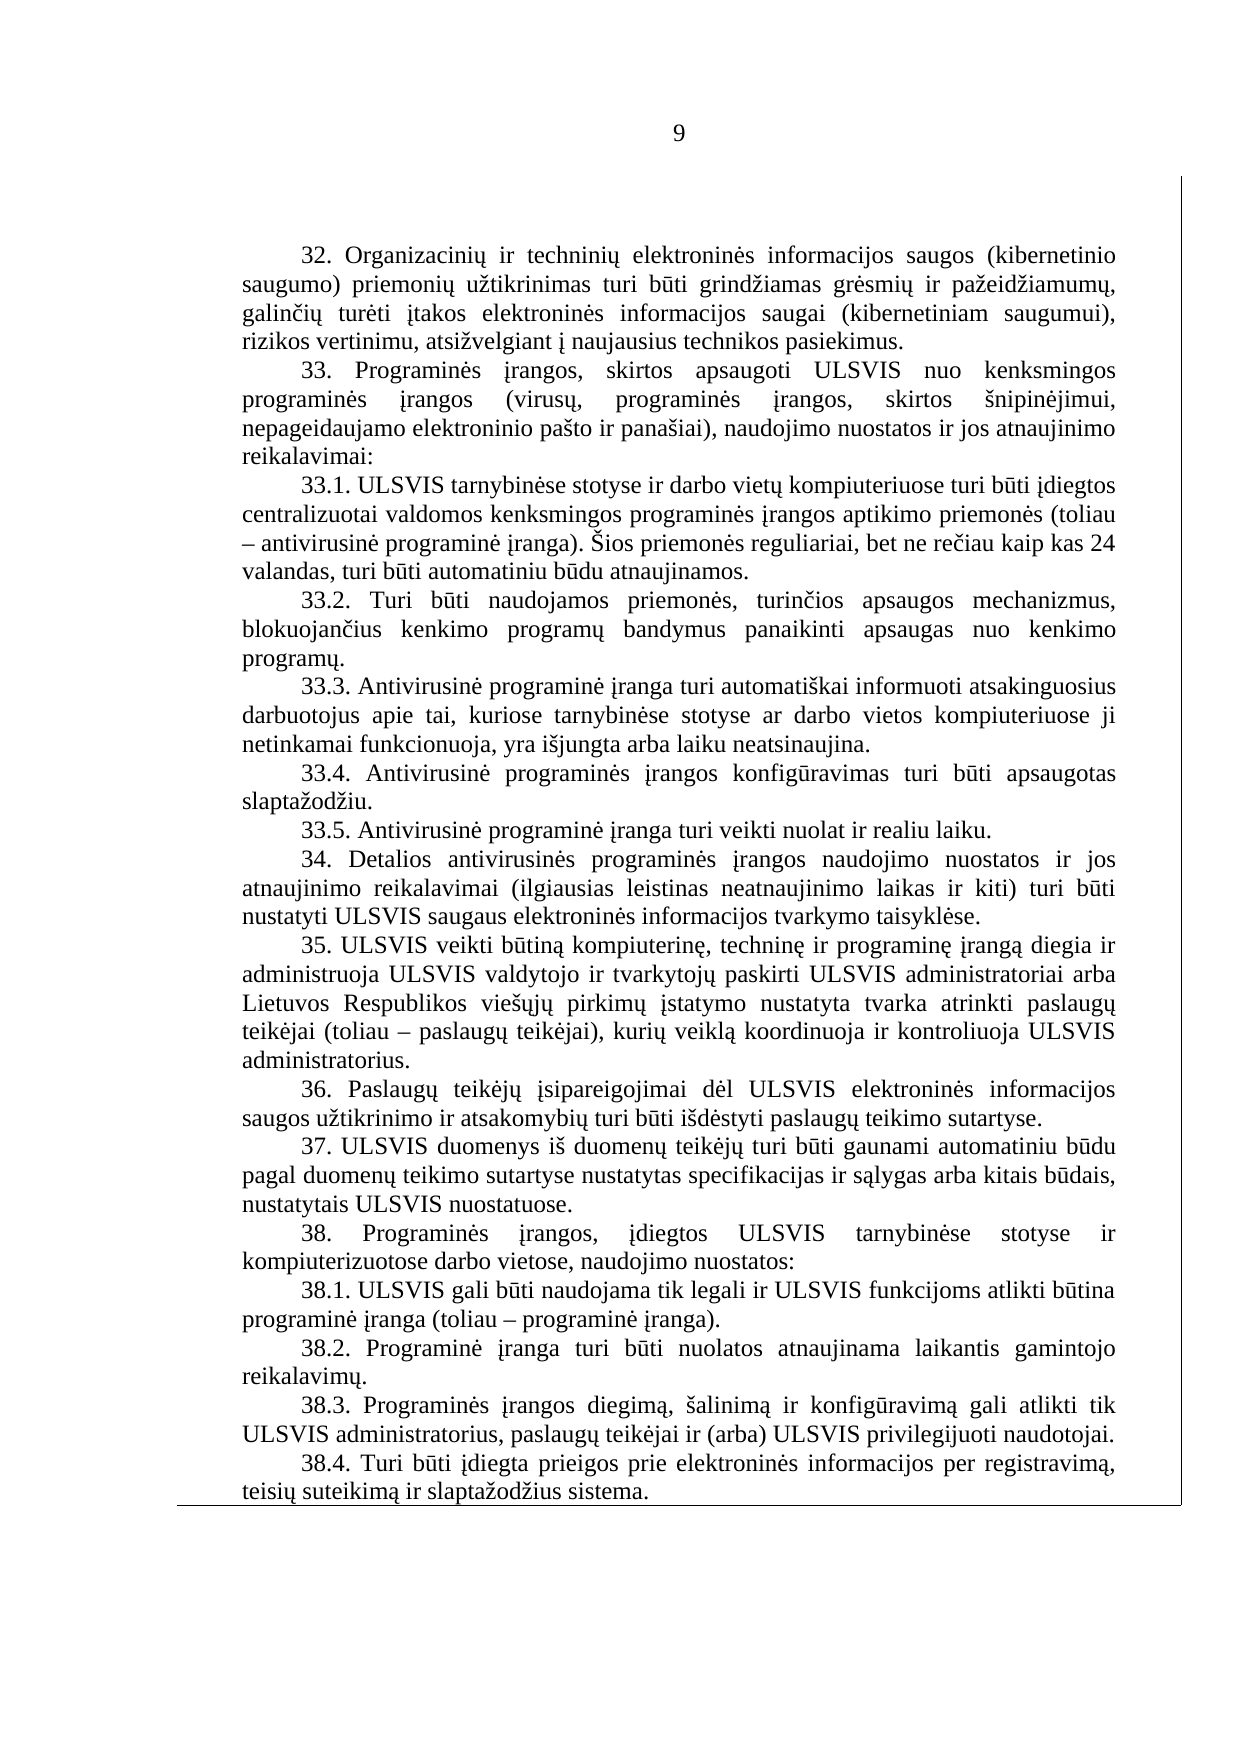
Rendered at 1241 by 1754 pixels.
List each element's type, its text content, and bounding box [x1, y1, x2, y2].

text 38.3. Programinės įrangos diegimą, šalinimą ir konfigūravimą gali atlikti tik ULSVIS administratorius, paslaugų teikėjai ir (arba) ULSVIS privilegijuoti naudotojai. [177, 1390, 1181, 1448]
text 34. Detalios antivirusinės programinės įrangos naudojimo nuostatos ir jos atnaujinimo reikalavimai (ilgiausias leistinas neatnaujinimo laikas ir kiti) turi būti nustatyti ULSVIS saugaus elektroninės informacijos tvarkymo taisyklėse. [177, 844, 1181, 930]
text 33. Programinės įrangos, skirtos apsaugoti ULSVIS nuo kenksmingos programinės įrangos (virusų, programinės įrangos, skirtos šnipinėjimui, nepageidaujamo elektroninio pašto ir panašiai), naudojimo nuostatos ir jos atnaujinimo reikalavimai: [177, 355, 1181, 470]
text 37. ULSVIS duomenys iš duomenų teikėjų turi būti gaunami automatiniu būdu pagal duomenų teikimo sutartyse nustatytas specifikacijas ir sąlygas arba kitais būdais, nustatytais ULSVIS nuostatuose. [177, 1131, 1181, 1218]
text 38.4. Turi būti įdiegta prieigos prie elektroninės informacijos per registravimą, teisių suteikimą ir slaptažodžius sistema. [177, 1448, 1181, 1505]
text 33.5. Antivirusinė programinė įranga turi veikti nuolat ir realiu laiku. [177, 815, 1181, 844]
text 33.3. Antivirusinė programinė įranga turi automatiškai informuoti atsakinguosius darbuotojus apie tai, kuriose tarnybinėse stotyse ar darbo vietos kompiuteriuose ji netinkamai funkcionuoja, yra išjungta arba laiku neatsinaujina. [177, 671, 1181, 758]
text 36. Paslaugų teikėjų įsipareigojimai dėl ULSVIS elektroninės informacijos saugos užtikrinimo ir atsakomybių turi būti išdėstyti paslaugų teikimo sutartyse. [177, 1074, 1181, 1131]
text 33.2. Turi būti naudojamos priemonės, turinčios apsaugos mechanizmus, blokuojančius kenkimo programų bandymus panaikinti apsaugas nuo kenkimo programų. [177, 585, 1181, 671]
text 33.4. Antivirusinė programinės įrangos konfigūravimas turi būti apsaugotas slaptažodžiu. [177, 758, 1181, 815]
text 32. Organizacinių ir techninių elektroninės informacijos saugos (kibernetinio saugumo) priemonių užtikrinimas turi būti grindžiamas grėsmių ir pažeidžiamumų, galinčių turėti įtakos elektroninės informacijos saugai (kibernetiniam saugumui), rizikos vertinimu, atsižvelgiant į naujausius technikos pasiekimus. [177, 176, 1181, 355]
text 33.1. ULSVIS tarnybinėse stotyse ir darbo vietų kompiuteriuose turi būti įdiegtos centralizuotai valdomos kenksmingos programinės įrangos aptikimo priemonės (toliau – antivirusinė programinė įranga). Šios priemonės reguliariai, bet ne rečiau kaip kas 24 valandas, turi būti automatiniu būdu atnaujinamos. [177, 470, 1181, 585]
text 35. ULSVIS veikti būtiną kompiuterinę, techninę ir programinę įrangą diegia ir administruoja ULSVIS valdytojo ir tvarkytojų paskirti ULSVIS administratoriai arba Lietuvos Respublikos viešųjų pirkimų įstatymo nustatyta tvarka atrinkti paslaugų teikėjai (toliau – paslaugų teikėjai), kurių veiklą koordinuoja ir kontroliuoja ULSVIS administratorius. [177, 930, 1181, 1074]
text 38.2. Programinė įranga turi būti nuolatos atnaujinama laikantis gamintojo reikalavimų. [177, 1333, 1181, 1390]
text 38.1. ULSVIS gali būti naudojama tik legali ir ULSVIS funkcijoms atlikti būtina programinė įranga (toliau – programinė įranga). [177, 1275, 1181, 1333]
text 38. Programinės įrangos, įdiegtos ULSVIS tarnybinėse stotyse ir kompiuterizuotose darbo vietose, naudojimo nuostatos: [177, 1218, 1181, 1275]
